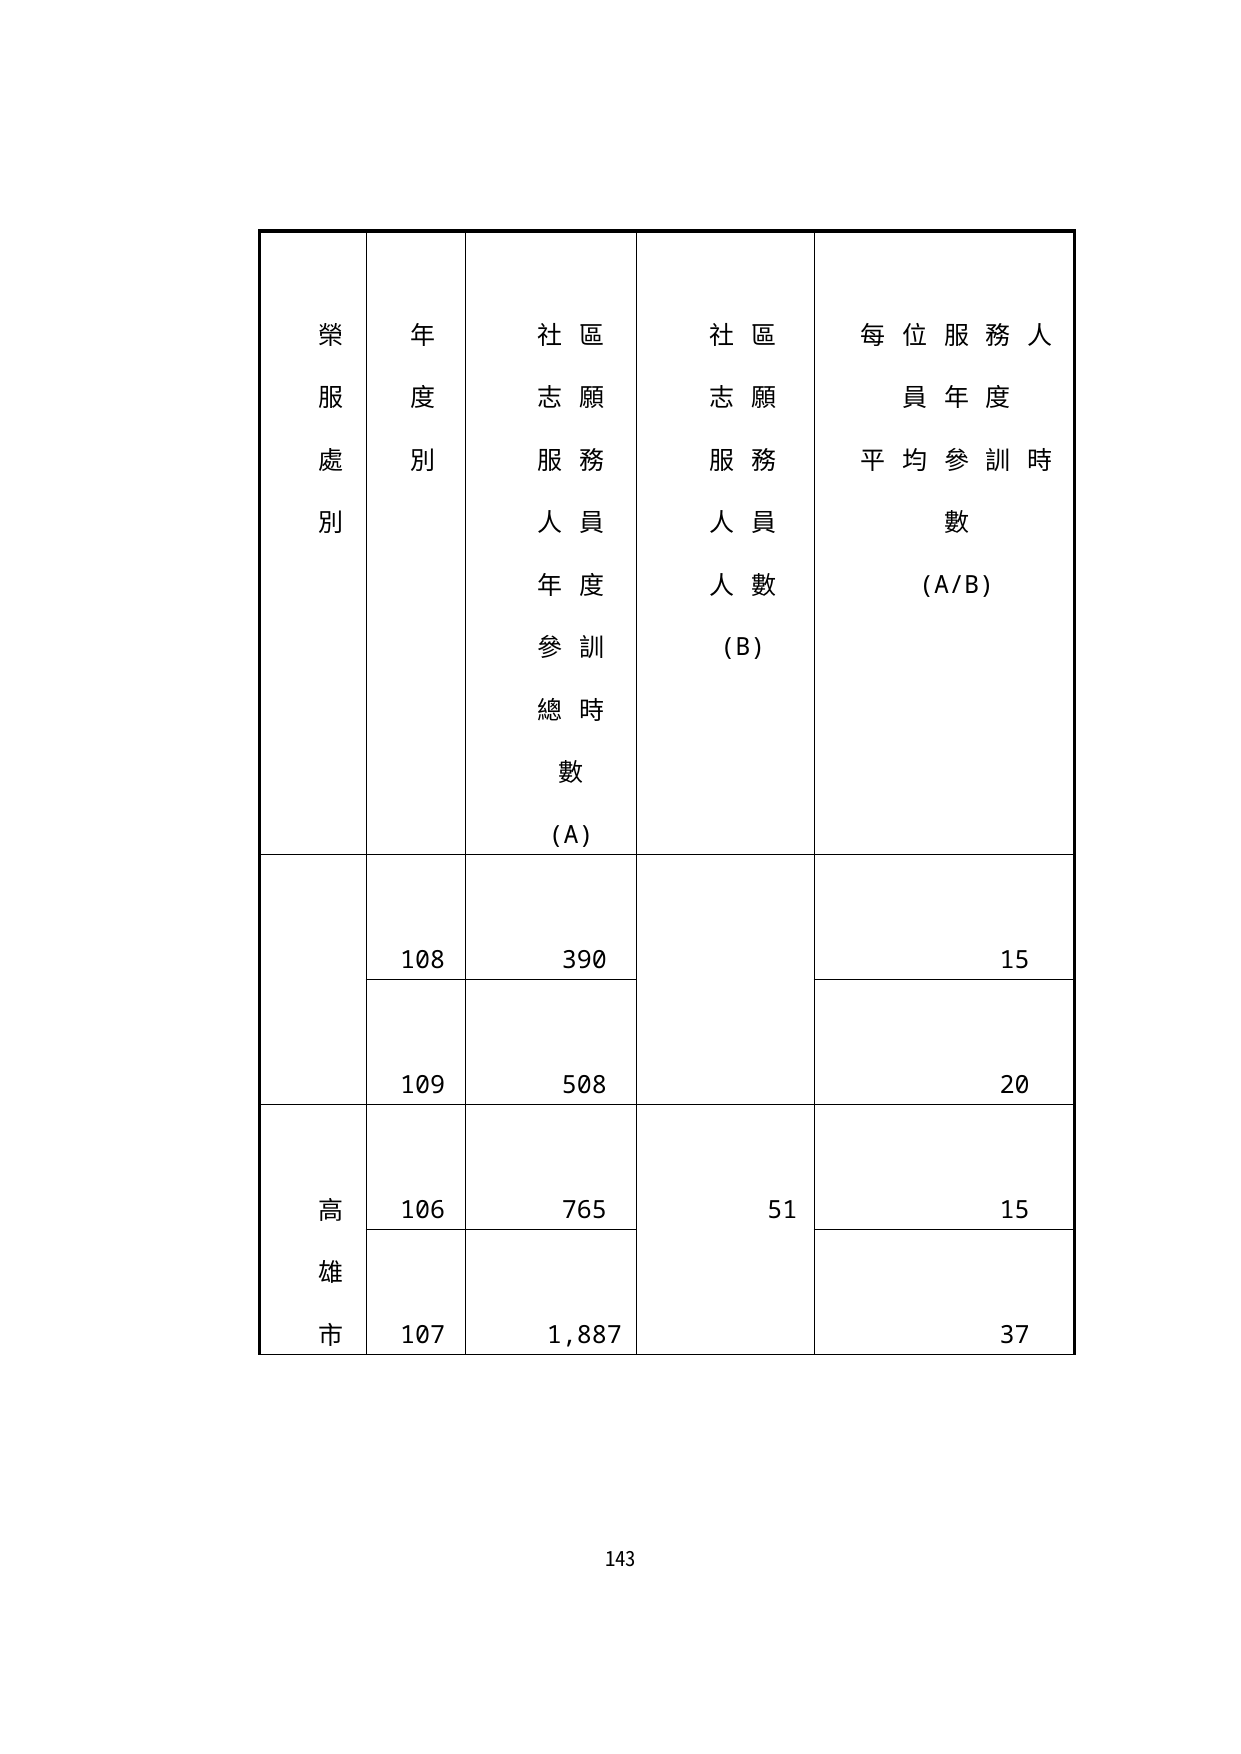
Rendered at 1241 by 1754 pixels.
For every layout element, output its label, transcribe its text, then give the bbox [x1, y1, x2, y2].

table_header 榮服 處別 [261, 233, 366, 854]
table_header 社區志願 服務人員人數 (B) [637, 233, 814, 854]
table_cell 20 [815, 980, 1073, 1104]
table_cell 15 [815, 855, 1073, 979]
table_cell 51 [637, 1105, 814, 1354]
table_cell 508 [466, 980, 636, 1104]
table_cell 15 [815, 1105, 1073, 1229]
table_cell 107 [367, 1230, 465, 1354]
table_cell 109 [367, 980, 465, 1104]
table_cell 765 [466, 1105, 636, 1229]
table_header 社區志願服務人員年度參訓總時數 (A) [466, 233, 636, 854]
table_cell 高雄市 [261, 1105, 366, 1354]
table_header 年度別 [367, 233, 465, 854]
table_cell 390 [466, 855, 636, 979]
table_cell 106 [367, 1105, 465, 1229]
table_cell [261, 855, 366, 1104]
table_cell 108 [367, 855, 465, 979]
table_cell 37 [815, 1230, 1073, 1354]
table_cell [637, 855, 814, 1104]
table_cell 1,887 [466, 1230, 636, 1354]
table_header 每位服務人員年度 平均參訓時數 (A/B) [815, 233, 1073, 854]
